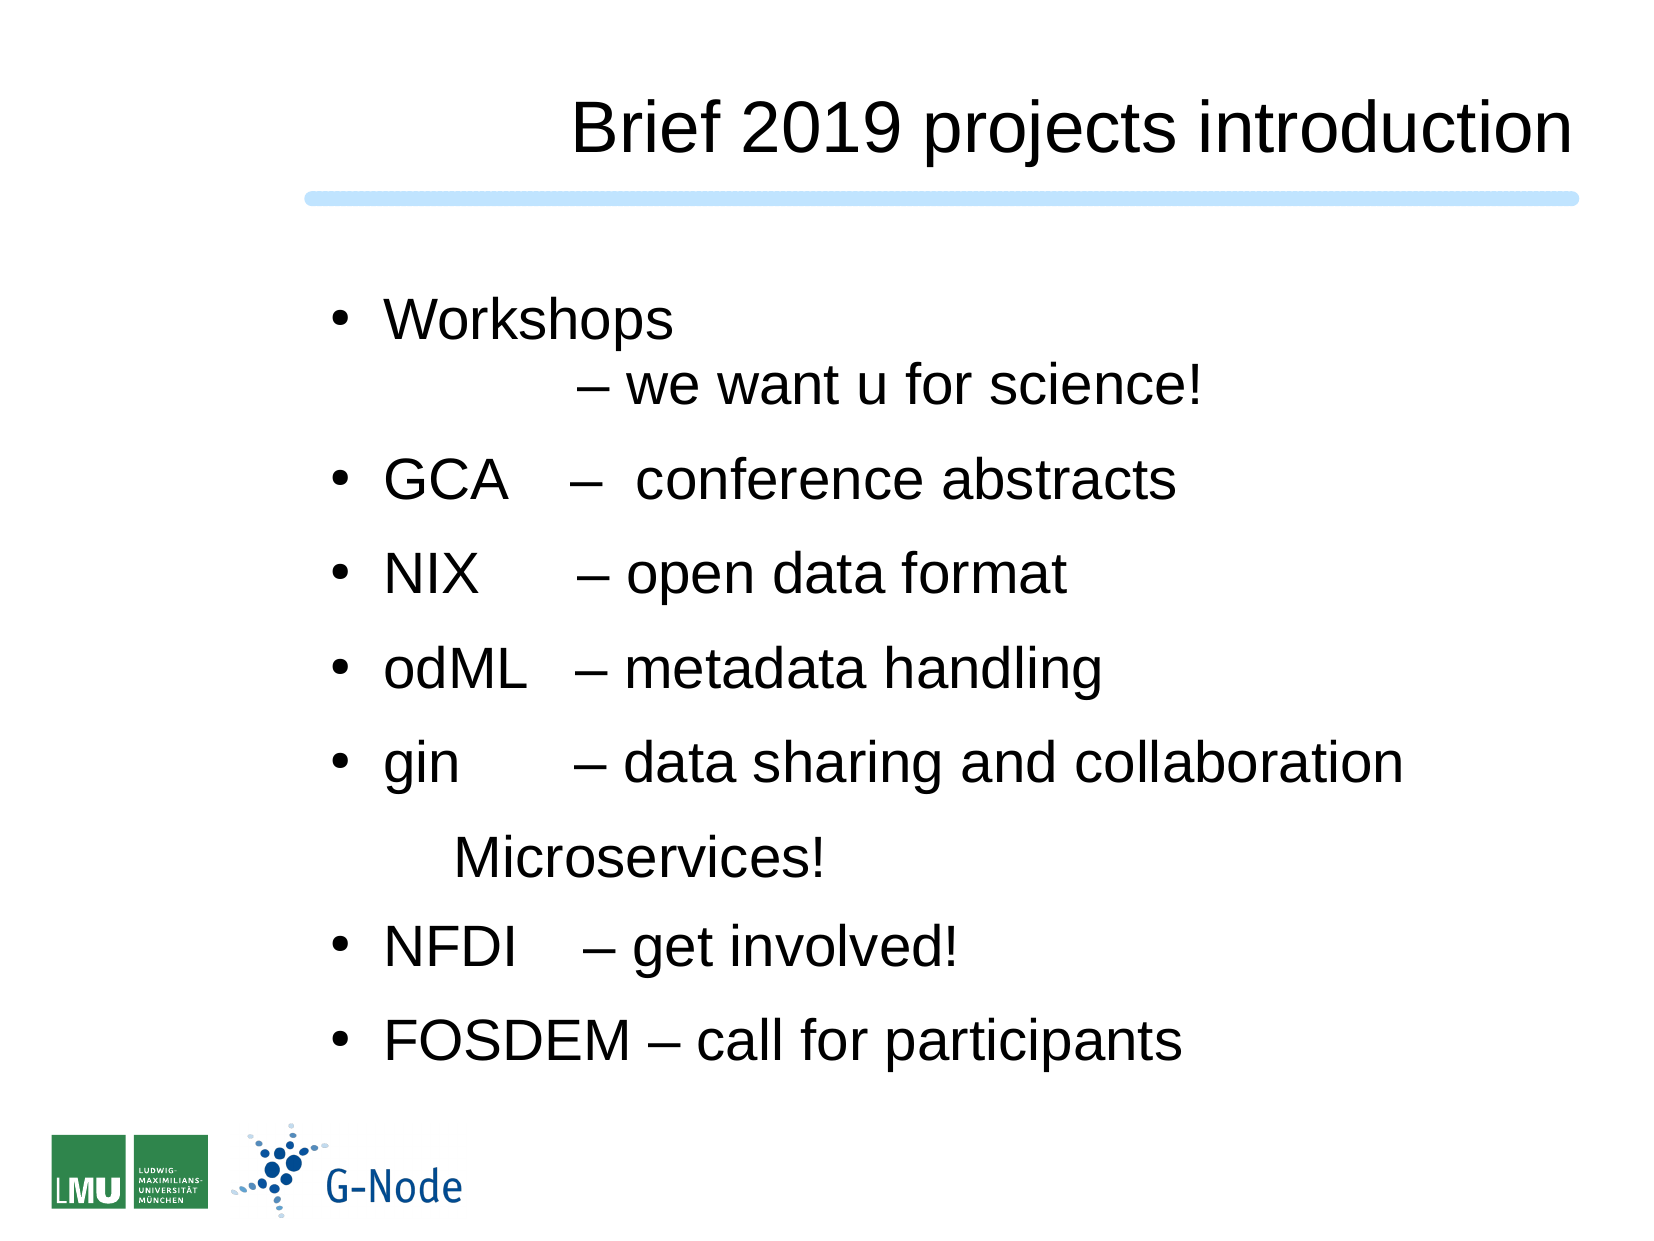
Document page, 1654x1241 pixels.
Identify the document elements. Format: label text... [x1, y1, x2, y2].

list Workshops – we want u for science! GCA – conference abstracts NIX – open data format odML – metadata handling gin – data sharing and collaboration Microservices! NFDI – get involved! FOSDEM – call for participants [312, 286, 1595, 915]
picture [230, 1123, 467, 1219]
text_box Brief 2019 projects introduction [87, 30, 1576, 226]
